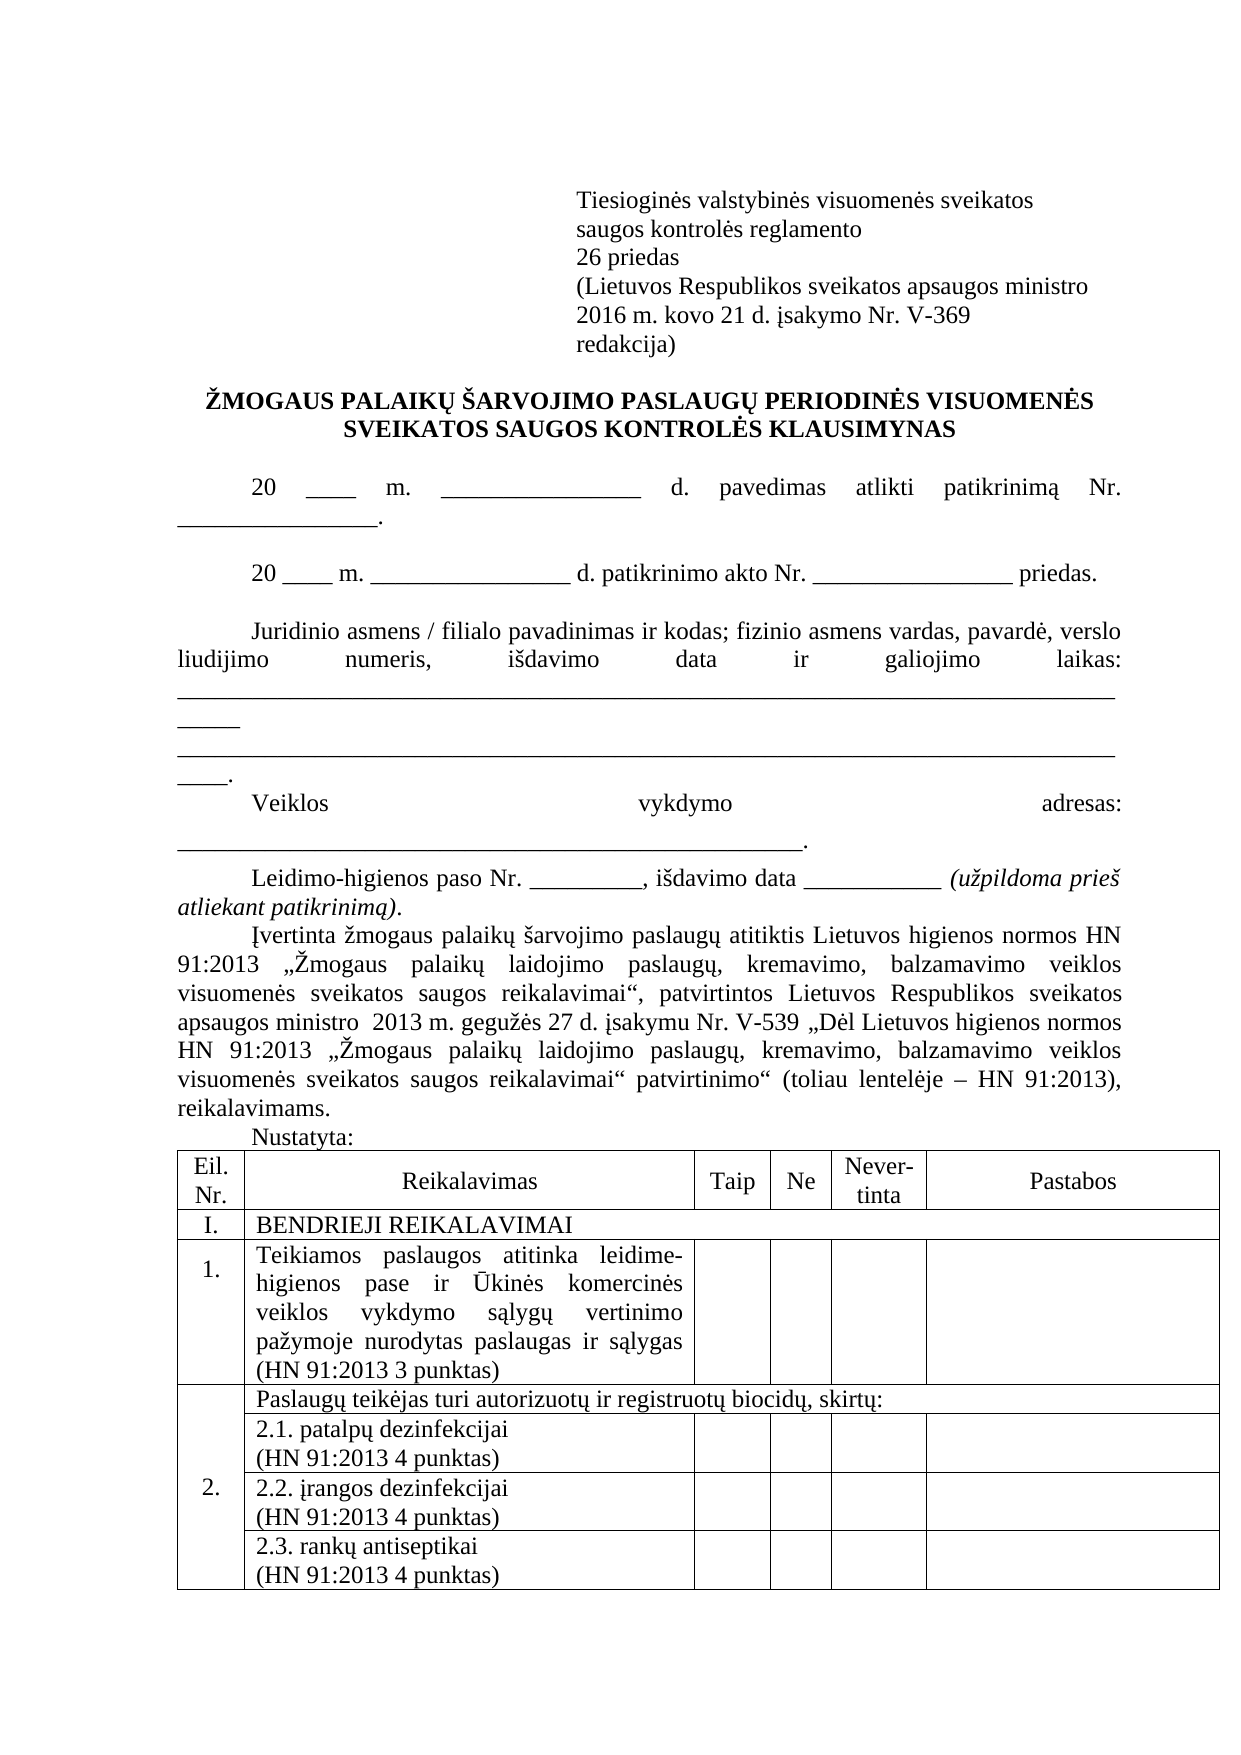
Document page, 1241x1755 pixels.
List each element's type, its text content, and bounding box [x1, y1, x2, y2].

text redakcija) [177, 329, 1157, 357]
text 20 ____ m. ________________ d. pavedimas atlikti patikrinimą Nr. ________________. [177, 472, 1122, 529]
table_header Eil. Nr. [178, 1151, 244, 1209]
table_header Pastabos [927, 1151, 1219, 1209]
text 2016 m. kovo 21 d. įsakymo Nr. V-369 [177, 300, 1157, 329]
table_cell 2.1. patalpų dezinfekcijai (HN 91:2013 4 punktas) [245, 1414, 694, 1472]
table_cell Paslaugų teikėjas turi autorizuotų ir registruotų biocidų, skirtų: [245, 1385, 1219, 1413]
text 26 priedas [177, 242, 1157, 271]
table_cell [695, 1240, 770, 1383]
table_cell Teikiamos paslaugos atitinka leidime-higienos pase ir Ūkinės komercinės veiklos vykdymo sąlygų vertinimo pažymoje nurodytas paslaugas ir sąlygas (HN 91:2013 3 punktas) [245, 1240, 694, 1383]
text Veiklos vykdymo adresas: __________________________________________________. [177, 788, 1122, 854]
table_cell [771, 1240, 831, 1383]
text Tiesioginės valstybinės visuomenės sveikatos [177, 185, 1157, 214]
table_cell I. [178, 1210, 244, 1239]
table_header Ne [771, 1151, 831, 1209]
text 20 ____ m. ________________ d. patikrinimo akto Nr. ________________ priedas. [177, 558, 1122, 587]
text Įvertinta žmogaus palaikų šarvojimo paslaugų atitiktis Lietuvos higienos normos HN 91:2013 „Žmogaus palaikų laidojimo paslaugų, kremavimo, balzamavimo veiklos visuomenės sveikatos saugos reikalavimai“, patvirtintos Lietuvos Respublikos sveikatos apsaugos ministro 2013 m. gegužės 27 d. įsakymu Nr. V-539 „Dėl Lietuvos higienos normos HN 91:2013 „Žmogaus palaikų laidojimo paslaugų, kremavimo, balzamavimo veiklos visuomenės sveikatos saugos reikalavimai“ patvirtinimo“ (toliau lentelėje – HN 91:2013), reikalavimams. [177, 920, 1122, 1122]
text Nustatyta: [177, 1122, 1122, 1150]
table_cell [771, 1414, 831, 1472]
text Leidimo-higienos paso Nr. _________, išdavimo data ___________ (užpildoma prieš atliekant patikrinimą). [177, 863, 1122, 920]
text _______________________________________________________________________________. [177, 731, 1122, 788]
table_cell [832, 1240, 926, 1383]
text Juridinio asmens / filialo pavadinimas ir kodas; fizinio asmens vardas, pavardė, verslo liudijimo numeris, išdavimo data ir galiojimo laikas: ________________________________________________________________________________ [177, 616, 1122, 731]
table_cell BENDRIEJI REIKALAVIMAI [245, 1210, 1219, 1239]
table_cell [927, 1414, 1219, 1472]
table_cell [695, 1473, 770, 1530]
table_cell [695, 1414, 770, 1472]
table_cell [927, 1240, 1219, 1383]
table_cell 1. [178, 1240, 244, 1383]
text saugos kontrolės reglamento [177, 214, 1157, 242]
table_cell 2.2. įrangos dezinfekcijai (HN 91:2013 4 punktas) [245, 1473, 694, 1530]
table_cell [927, 1531, 1219, 1589]
table_header Taip [695, 1151, 770, 1209]
table_cell [832, 1531, 926, 1589]
text (Lietuvos Respublikos sveikatos apsaugos ministro [177, 271, 1157, 300]
text ŽMOGAUS PALAIKŲ ŠARVOJIMO PASLAUGŲ PERIODINĖS VISUOMENĖS SVEIKATOS SAUGOS KONTROLĖS KLAUSIMYNAS [177, 386, 1122, 443]
table_cell 2.3. rankų antiseptikai (HN 91:2013 4 punktas) [245, 1531, 694, 1589]
table_cell [771, 1473, 831, 1530]
table_cell [927, 1473, 1219, 1530]
table_header Never- tinta [832, 1151, 926, 1209]
table_header Reikalavimas [245, 1151, 694, 1209]
table_cell [695, 1531, 770, 1589]
table_cell [771, 1531, 831, 1589]
table_cell [832, 1473, 926, 1530]
table_cell 2. [178, 1385, 244, 1589]
table_cell [832, 1414, 926, 1472]
